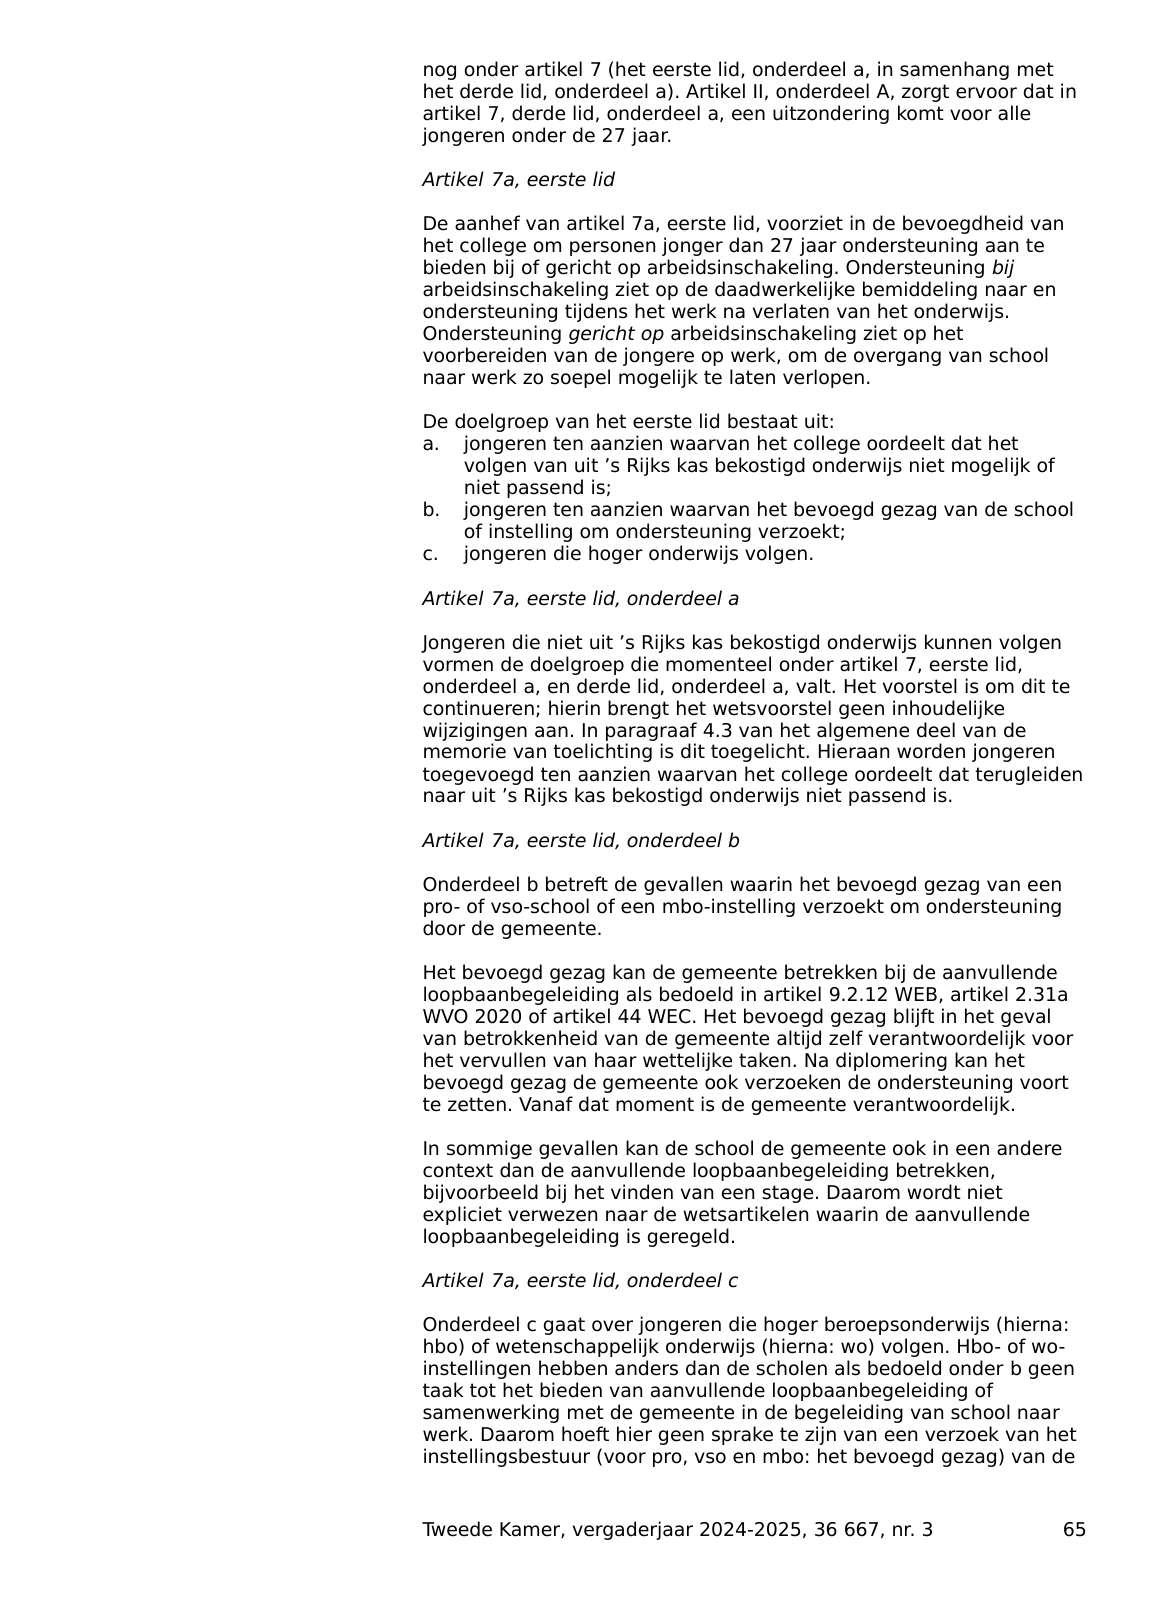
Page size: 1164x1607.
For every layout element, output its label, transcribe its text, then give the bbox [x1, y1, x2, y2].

text b. jongeren ten aanzien waarvan het bevoegd gezag van de school of instelling om ondersteuning verzoekt; [422, 499, 1087, 543]
text De doelgroep van het eerste lid bestaat uit: [422, 411, 1087, 433]
text Onderdeel b betreft de gevallen waarin het bevoegd gezag van een pro- of vso-school of een mbo-instelling verzoekt om ondersteuning door de gemeente. [422, 874, 1087, 940]
text a. jongeren ten aanzien waarvan het college oordeelt dat het volgen van uit ’s Rijks kas bekostigd onderwijs niet mogelijk of niet passend is; [422, 433, 1087, 499]
subtitle Artikel 7a, eerste lid, onderdeel b [422, 829, 1087, 852]
subtitle Artikel 7a, eerste lid, onderdeel a [422, 587, 1087, 609]
text Onderdeel c gaat over jongeren die hoger beroepsonderwijs (hierna: hbo) of wetenschappelijk onderwijs (hierna: wo) volgen. Hbo- of wo-instellingen hebben anders dan de scholen als bedoeld onder b geen taak tot het bieden van aanvullende loopbaanbegeleiding of samenwerking met de gemeente in de begeleiding van school naar werk. Daarom hoeft hier geen sprake te zijn van een verzoek van het instellingsbestuur (voor pro, vso en mbo: het bevoegd gezag) van de [422, 1314, 1087, 1468]
text c. jongeren die hoger onderwijs volgen. [422, 543, 1087, 565]
subtitle Artikel 7a, eerste lid [422, 169, 1087, 191]
text nog onder artikel 7 (het eerste lid, onderdeel a, in samenhang met het derde lid, onderdeel a). Artikel II, onderdeel A, zorgt ervoor dat in artikel 7, derde lid, onderdeel a, een uitzondering komt voor alle jongeren onder de 27 jaar. [422, 59, 1087, 147]
text In sommige gevallen kan de school de gemeente ook in een andere context dan de aanvullende loopbaanbegeleiding betrekken, bijvoorbeeld bij het vinden van een stage. Daarom wordt niet expliciet verwezen naar de wetsartikelen waarin de aanvullende loopbaanbegeleiding is geregeld. [422, 1138, 1087, 1248]
text Het bevoegd gezag kan de gemeente betrekken bij de aanvullende loopbaanbegeleiding als bedoeld in artikel 9.2.12 WEB, artikel 2.31a WVO 2020 of artikel 44 WEC. Het bevoegd gezag blijft in het geval van betrokkenheid van de gemeente altijd zelf verantwoordelijk voor het vervullen van haar wettelijke taken. Na diplomering kan het bevoegd gezag de gemeente ook verzoeken de ondersteuning voort te zetten. Vanaf dat moment is de gemeente verantwoordelijk. [422, 962, 1087, 1116]
text De aanhef van artikel 7a, eerste lid, voorziet in de bevoegdheid van het college om personen jonger dan 27 jaar ondersteuning aan te bieden bij of gericht op arbeidsinschakeling. Ondersteuning bij arbeidsinschakeling ziet op de daadwerkelijke bemiddeling naar en ondersteuning tijdens het werk na verlaten van het onderwijs. Ondersteuning gericht op arbeidsinschakeling ziet op het voorbereiden van de jongere op werk, om de overgang van school naar werk zo soepel mogelijk te laten verlopen. [422, 213, 1087, 389]
text Jongeren die niet uit ’s Rijks kas bekostigd onderwijs kunnen volgen vormen de doelgroep die momenteel onder artikel 7, eerste lid, onderdeel a, en derde lid, onderdeel a, valt. Het voorstel is om dit te continueren; hierin brengt het wetsvoorstel geen inhoudelijke wijzigingen aan. In paragraaf 4.3 van het algemene deel van de memorie van toelichting is dit toegelicht. Hieraan worden jongeren toegevoegd ten aanzien waarvan het college oordeelt dat terugleiden naar uit ’s Rijks kas bekostigd onderwijs niet passend is. [422, 632, 1087, 807]
subtitle Artikel 7a, eerste lid, onderdeel c [422, 1270, 1087, 1292]
